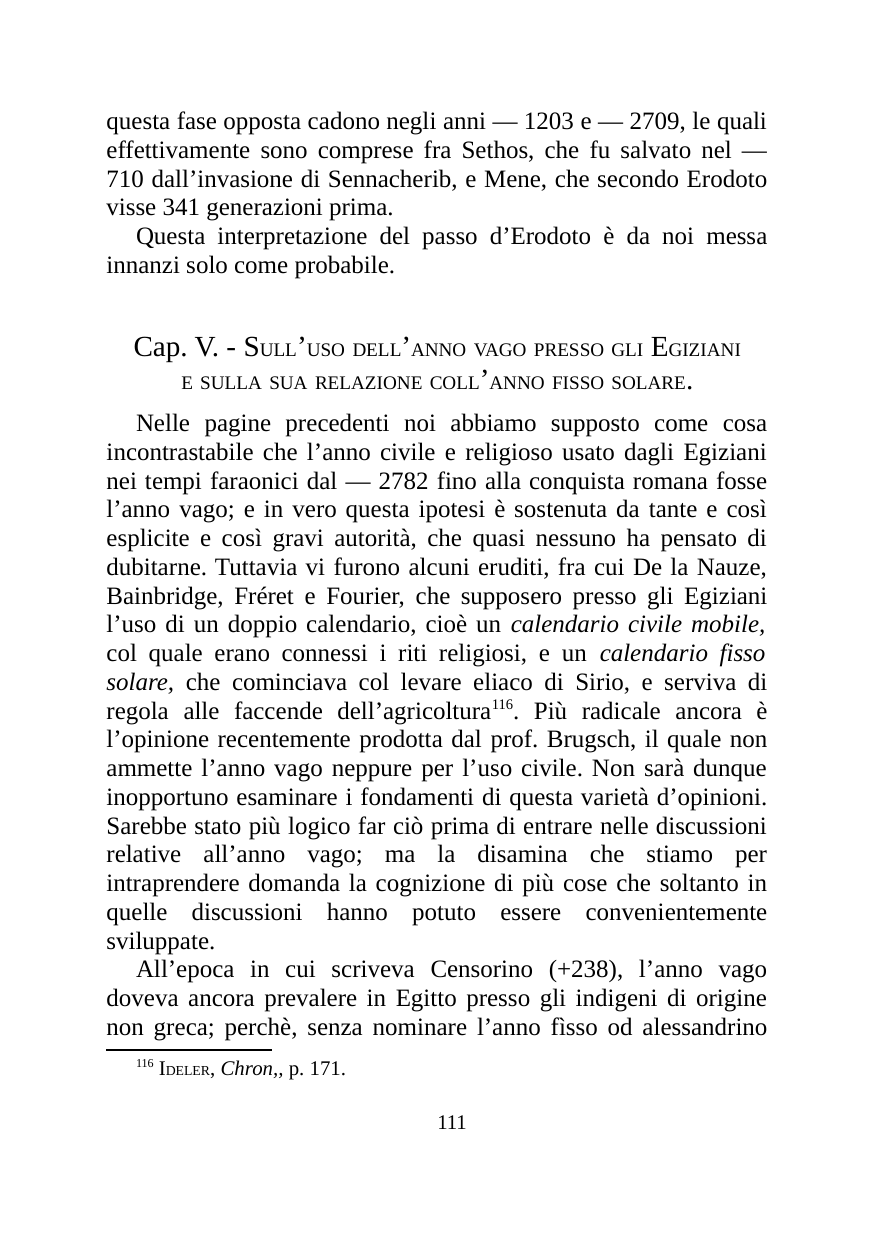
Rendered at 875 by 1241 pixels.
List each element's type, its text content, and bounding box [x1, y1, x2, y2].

text Nelle pagine precedenti noi abbiamo supposto come cosa incontrastabile che l’anno civile e religioso usato dagli Egiziani nei tempi faraonici dal — 2782 fino alla conquista romana fosse l’anno vago; e in vero questa ipotesi è sostenuta da tante e così esplicite e così gravi autorità, che quasi nessuno ha pensato di dubitarne. Tuttavia vi furono alcuni eruditi, fra cui De la Nauze, Bainbridge, Fréret e Fourier, che supposero presso gli Egiziani l’uso di un doppio calendario, cioè un calendario civile mobile, col quale erano connessi i riti religiosi, e un calendario fisso solare, che cominciava col levare eliaco di Sirio, e serviva di regola alle faccende dell’agricoltura. Più radicale ancora è l’opinione recentemente prodotta dal prof. Brugsch, il quale non ammette l’anno vago neppure per l’uso civile. Non sarà dunque inopportuno esaminare i fondamenti di questa varietà d’opinioni. Sarebbe stato più logico far ciò prima di entrare nelle discussioni relative all’anno vago; ma la disamina che stiamo per intraprendere domanda la cognizione di più cose che soltanto in quelle discussioni hanno potuto essere convenientemente sviluppate. [106, 408, 768, 954]
text questa fase opposta cadono negli anni — 1203 e — 2709, le quali effettivamente sono comprese fra Sethos, che fu salvato nel — 710 dall’invasione di Sennacherib, e Mene, che secondo Erodoto visse 341 generazioni prima. [106, 106, 768, 221]
text Questa interpretazione del passo d’Erodoto è da noi messa innanzi solo come probabile. [106, 221, 768, 279]
text Cap. V. - Sull’uso dell’anno vago presso gli Egiziani e sulla sua relazione coll’anno fisso solare. [106, 329, 768, 396]
text Ideler, Chron,, p. 171. [106, 1056, 768, 1080]
text All’epoca in cui scriveva Censorino (+238), l’anno vago doveva ancora prevalere in Egitto presso gli indigeni di origine non greca; perchè, senza nominare l’anno fìsso od alessandrino [106, 954, 768, 1041]
